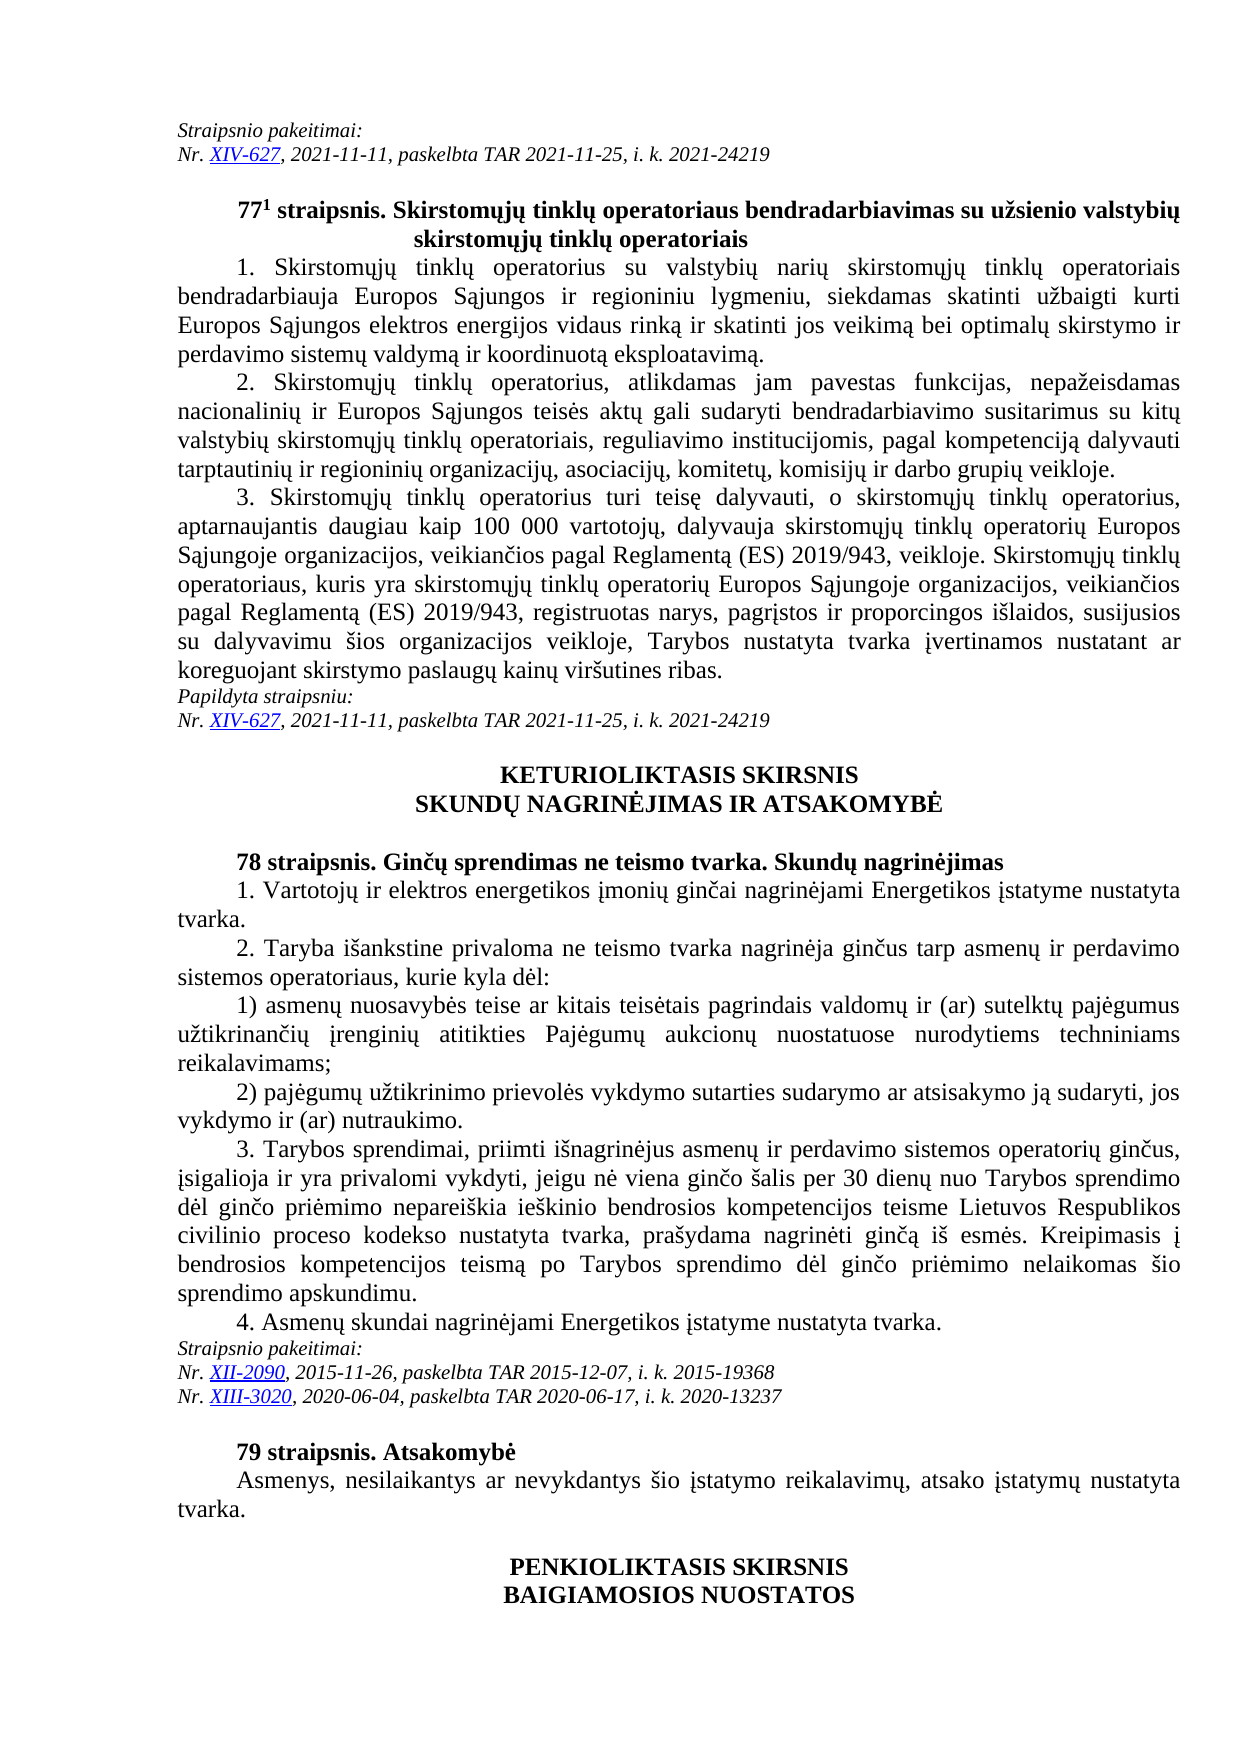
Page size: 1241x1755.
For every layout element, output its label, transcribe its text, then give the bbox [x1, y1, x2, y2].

text 1. Skirstomųjų tinklų operatorius su valstybių narių skirstomųjų tinklų operatoriais bendradarbiauja Europos Sąjungos ir regioniniu lygmeniu, siekdamas skatinti užbaigti kurti Europos Sąjungos elektros energijos vidaus rinką ir skatinti jos veikimą bei optimalų skirstymo ir perdavimo sistemų valdymą ir koordinuotą eksploatavimą. [177, 252, 1181, 367]
text 3. Skirstomųjų tinklų operatorius turi teisę dalyvauti, o skirstomųjų tinklų operatorius, aptarnaujantis daugiau kaip 100 000 vartotojų, dalyvauja skirstomųjų tinklų operatorių Europos Sąjungoje organizacijos, veikiančios pagal Reglamentą (ES) 2019/943, veikloje. Skirstomųjų tinklų operatoriaus, kuris yra skirstomųjų tinklų operatorių Europos Sąjungoje organizacijos, veikiančios pagal Reglamentą (ES) 2019/943, registruotas narys, pagrįstos ir proporcingos išlaidos, susijusios su dalyvavimu šios organizacijos veikloje, Tarybos nustatyta tvarka įvertinamos nustatant ar koreguojant skirstymo paslaugų kainų viršutines ribas. [177, 482, 1181, 684]
text 78 straipsnis. Ginčų sprendimas ne teismo tvarka. Skundų nagrinėjimas [177, 847, 1181, 876]
text Nr. XIII-3020, 2020-06-04, paskelbta TAR 2020-06-17, i. k. 2020-13237 [177, 1384, 1181, 1408]
text Nr. XIV-627, 2021-11-11, paskelbta TAR 2021-11-25, i. k. 2021-24219 [177, 708, 1181, 732]
text Straipsnio pakeitimai: [177, 1336, 1181, 1360]
text Nr. XII-2090, 2015-11-26, paskelbta TAR 2015-12-07, i. k. 2015-19368 [177, 1360, 1181, 1384]
text PENKIOLIKTASIS SKIRSNIS [177, 1552, 1181, 1580]
text BAIGIAMOSIOS NUOSTATOS [177, 1580, 1181, 1609]
text 2) pajėgumų užtikrinimo prievolės vykdymo sutarties sudarymo ar atsisakymo ją sudaryti, jos vykdymo ir (ar) nutraukimo. [177, 1077, 1181, 1134]
text 771 straipsnis. Skirstomųjų tinklų operatoriaus bendradarbiavimas su užsienio valstybių skirstomųjų tinklų operatoriais [237, 195, 1181, 252]
text 2. Taryba išankstine privaloma ne teismo tvarka nagrinėja ginčus tarp asmenų ir perdavimo sistemos operatoriaus, kurie kyla dėl: [177, 933, 1181, 991]
text Papildyta straipsniu: [177, 684, 1181, 708]
text 2. Skirstomųjų tinklų operatorius, atlikdamas jam pavestas funkcijas, nepažeisdamas nacionalinių ir Europos Sąjungos teisės aktų gali sudaryti bendradarbiavimo susitarimus su kitų valstybių skirstomųjų tinklų operatoriais, reguliavimo institucijomis, pagal kompetenciją dalyvauti tarptautinių ir regioninių organizacijų, asociacijų, komitetų, komisijų ir darbo grupių veikloje. [177, 367, 1181, 482]
text 1) asmenų nuosavybės teise ar kitais teisėtais pagrindais valdomų ir (ar) sutelktų pajėgumus užtikrinančių įrenginių atitikties Pajėgumų aukcionų nuostatuose nurodytiems techniniams reikalavimams; [177, 991, 1181, 1077]
text 4. Asmenų skundai nagrinėjami Energetikos įstatyme nustatyta tvarka. [177, 1307, 1181, 1336]
text Nr. XIV-627, 2021-11-11, paskelbta TAR 2021-11-25, i. k. 2021-24219 [177, 142, 1181, 166]
text Straipsnio pakeitimai: [177, 118, 1181, 142]
text 79 straipsnis. Atsakomybė [177, 1437, 1181, 1465]
text 3. Tarybos sprendimai, priimti išnagrinėjus asmenų ir perdavimo sistemos operatorių ginčus, įsigalioja ir yra privalomi vykdyti, jeigu nė viena ginčo šalis per 30 dienų nuo Tarybos sprendimo dėl ginčo priėmimo nepareiškia ieškinio bendrosios kompetencijos teisme Lietuvos Respublikos civilinio proceso kodekso nustatyta tvarka, prašydama nagrinėti ginčą iš esmės. Kreipimasis į bendrosios kompetencijos teismą po Tarybos sprendimo dėl ginčo priėmimo nelaikomas šio sprendimo apskundimu. [177, 1134, 1181, 1307]
text Asmenys, nesilaikantys ar nevykdantys šio įstatymo reikalavimų, atsako įstatymų nustatyta tvarka. [177, 1465, 1181, 1523]
text 1. Vartotojų ir elektros energetikos įmonių ginčai nagrinėjami Energetikos įstatyme nustatyta tvarka. [177, 876, 1181, 933]
text SKUNDŲ NAGRINĖJIMAS IR ATSAKOMYBĖ [177, 789, 1181, 818]
text KETURIOLIKTASIS SKIRSNIS [177, 761, 1181, 789]
